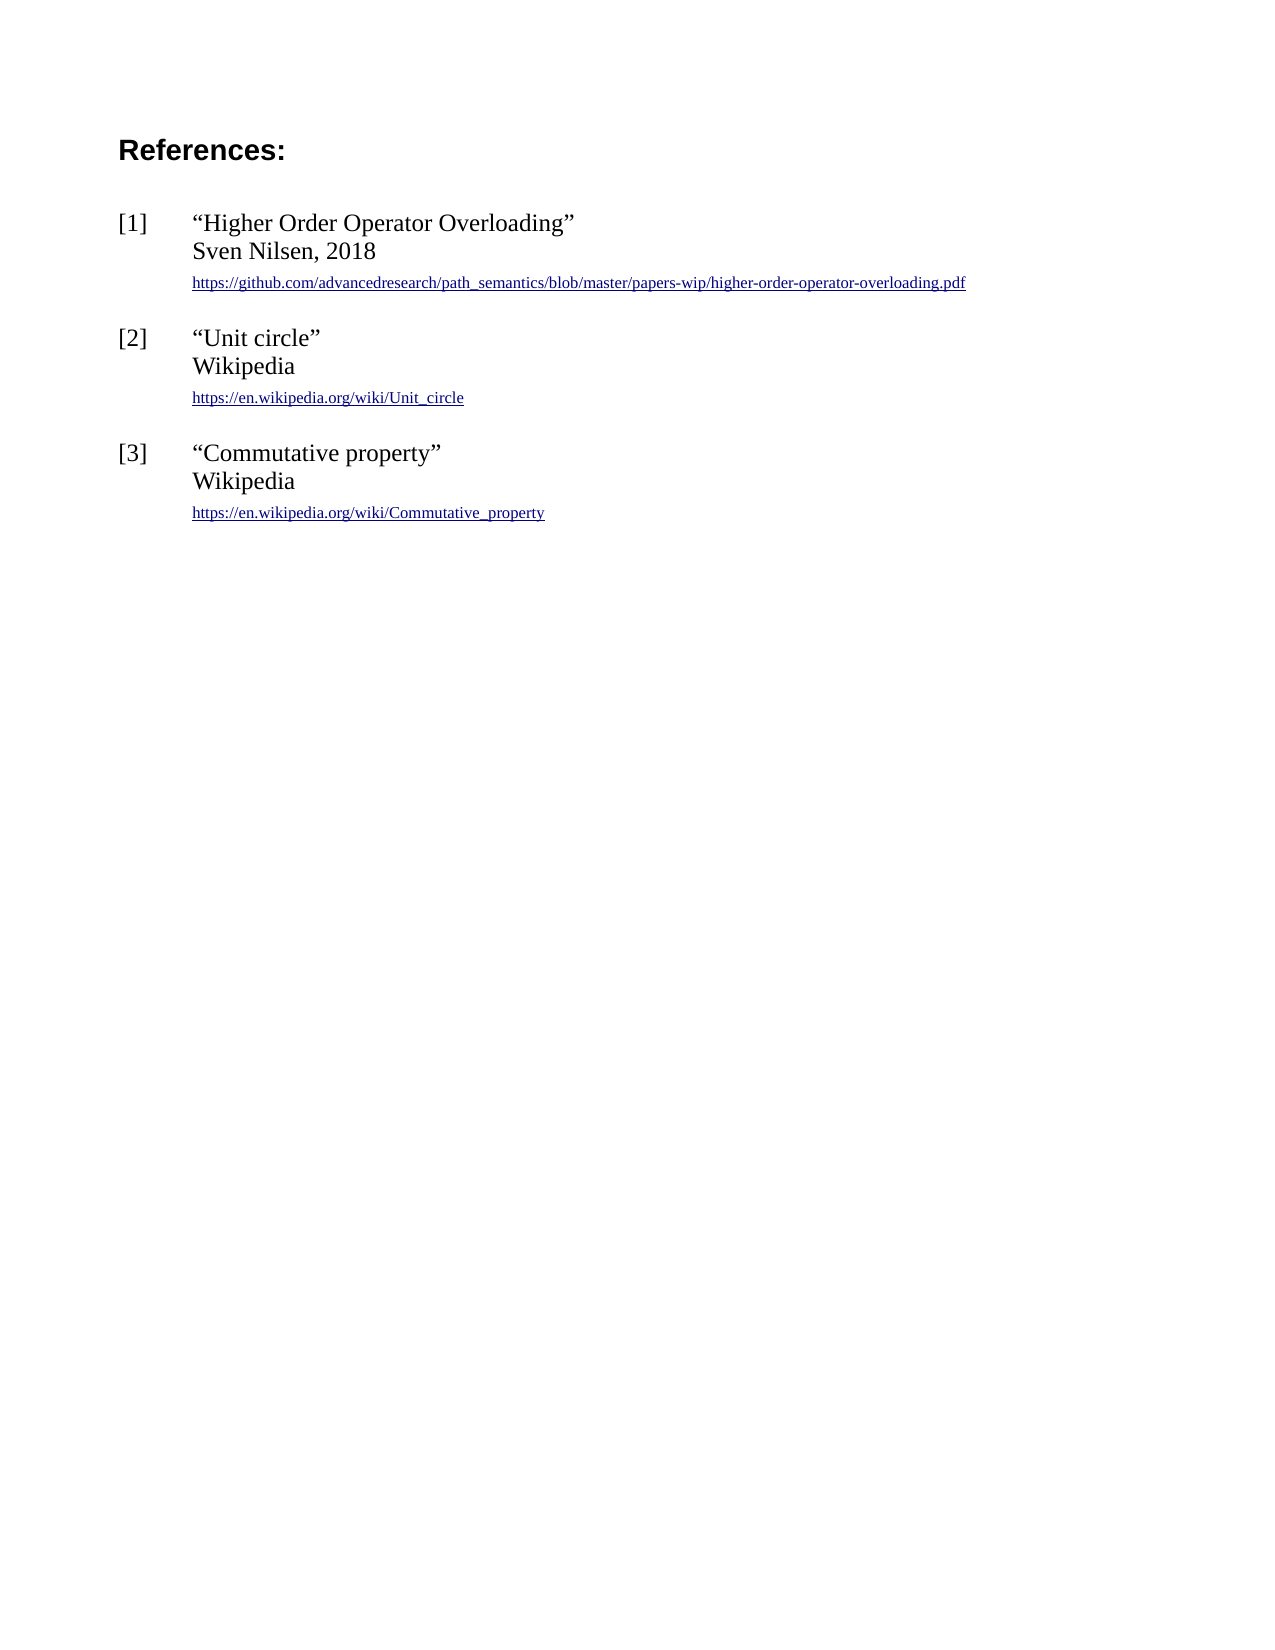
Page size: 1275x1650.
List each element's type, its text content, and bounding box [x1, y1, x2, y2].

text [3] “Commutative property” [118, 438, 1157, 466]
text Wikipedia [118, 466, 1157, 495]
text https://github.com/advancedresearch/path_semantics/blob/master/papers-wip/higher-order-operator-overloading.pdf [118, 265, 1157, 294]
text [2] “Unit circle” [118, 323, 1157, 351]
text [1] “Higher Order Operator Overloading” [118, 208, 1157, 236]
text Wikipedia [118, 351, 1157, 380]
text Sven Nilsen, 2018 [118, 236, 1157, 265]
text https://en.wikipedia.org/wiki/Unit_circle [118, 380, 1157, 409]
subtitle References: [118, 133, 1157, 166]
text https://en.wikipedia.org/wiki/Commutative_property [118, 495, 1157, 524]
